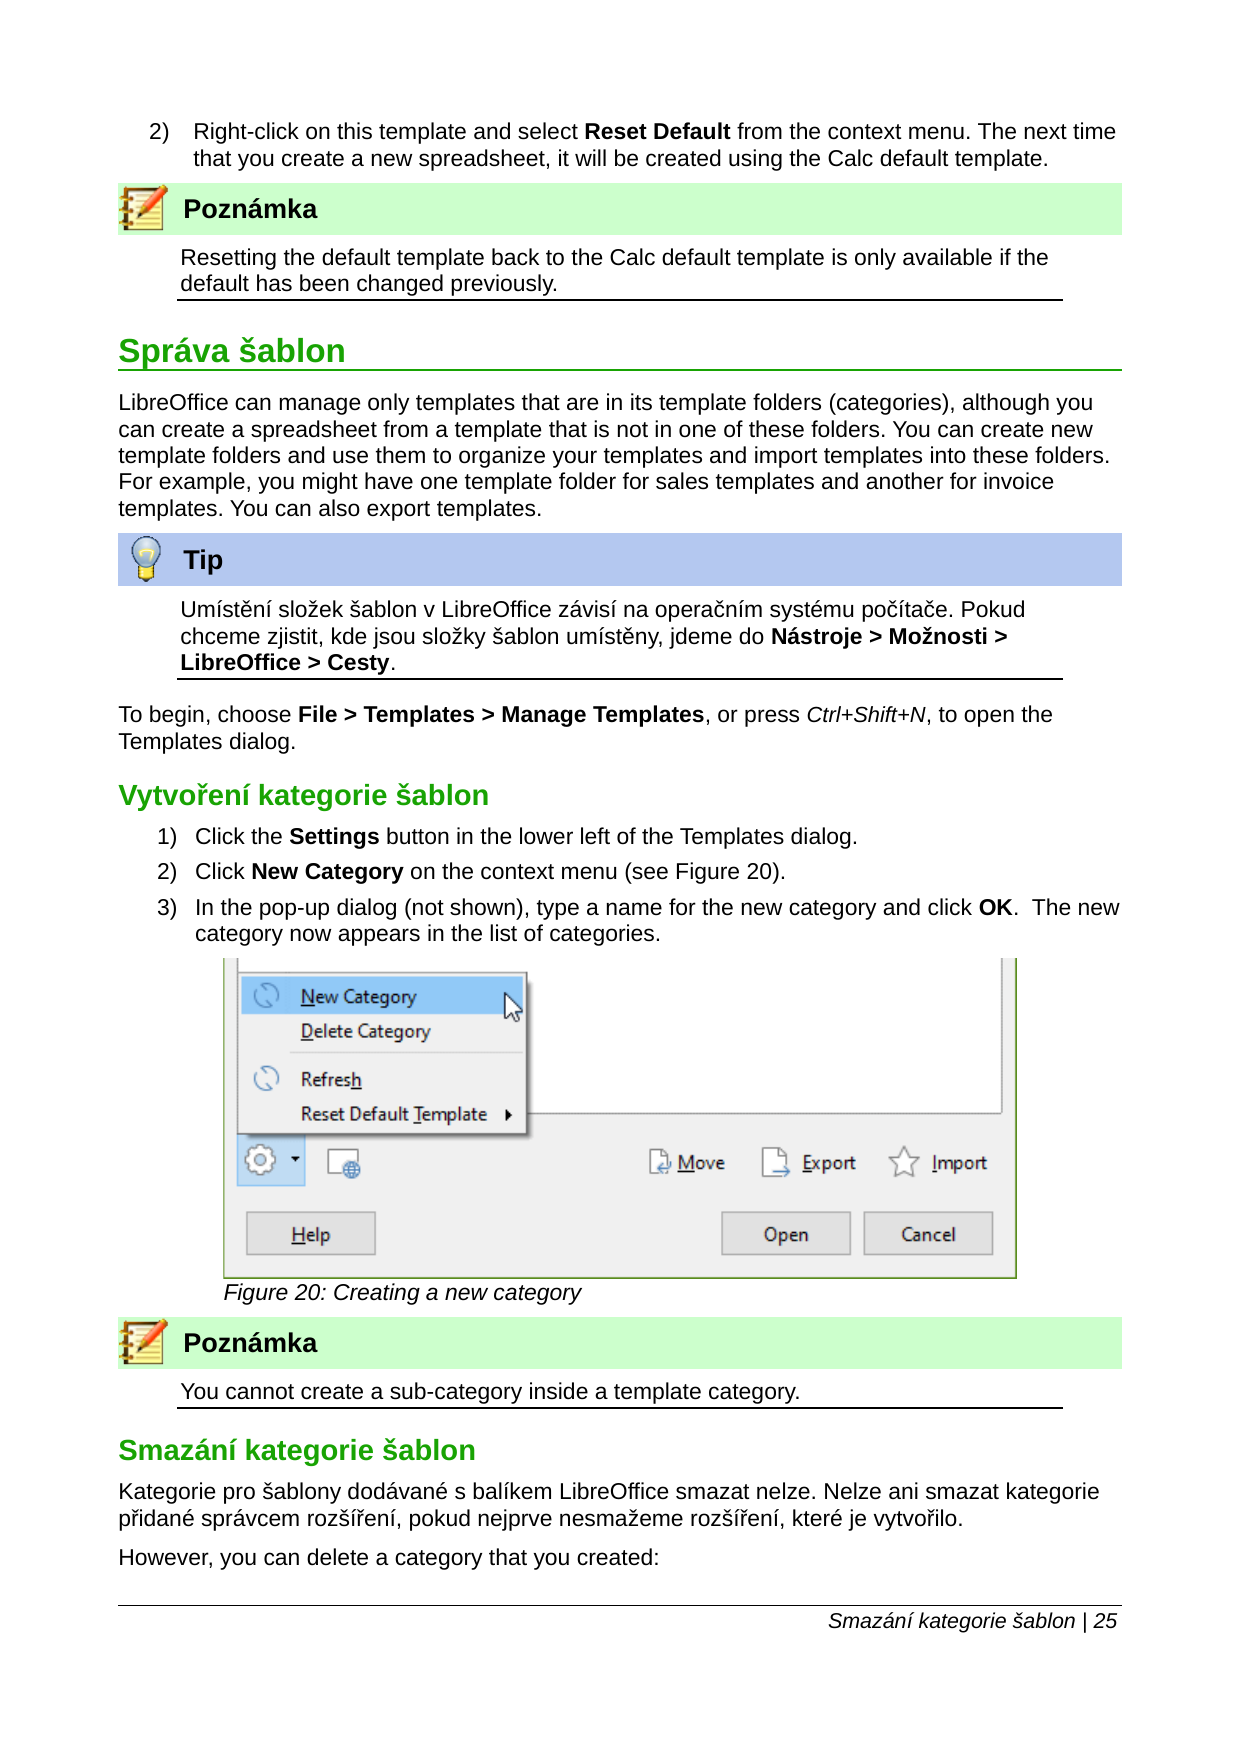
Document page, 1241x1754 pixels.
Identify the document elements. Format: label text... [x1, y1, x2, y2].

picture [119, 1317, 170, 1368]
subtitle Správa šablon [118, 331, 1122, 369]
picture [223, 958, 1017, 1279]
text LibreOffice can manage only templates that are in its template folders (categories), although you can create a spreadsheet from a template that is not in one of these folders. You can create new template folders and use them to organize your templates and import templates into these folders. For example, you might have one template folder for sales templates and another for invoice templates. You can also export templates. [118, 389, 1122, 521]
list Right-click on this template and select Reset Default from the context menu. The next time that you create a new spreadsheet, it will be created using the Calc default template. [169, 118, 1122, 171]
text To begin, choose File > Templates > Manage Templates, or press Ctrl+Shift+N, to open the Templates dialog. [118, 701, 1122, 754]
subtitle Smazání kategorie šablon [118, 1433, 1122, 1467]
list In the pop-up dialog (not shown), type a name for the new category and click OK. The new category now appears in the list of categories. [177, 893, 1122, 946]
text Umístění složek šablon v LibreOffice závisí na operačním systému počítače. Pokud chceme zjistit, kde jsou složky šablon umístěny, jdeme do Nástroje > Možnosti > LibreOffice > Cesty. [177, 593, 1063, 678]
picture [119, 534, 170, 585]
text Resetting the default template back to the Calc default template is only available if the default has been changed previously. [177, 241, 1063, 299]
list Click New Category on the context menu (see Figure 20). [177, 858, 1122, 885]
subtitle Poznámka [118, 183, 1122, 235]
text Kategorie pro šablony dodávané s balíkem LibreOffice smazat nelze. Nelze ani smazat kategorie přidané správcem rozšíření, pokud nejprve nesmažeme rozšíření, které je vytvořilo. [118, 1478, 1122, 1531]
text You cannot create a sub-category inside a template category. [177, 1375, 1063, 1407]
text Figure 20: Creating a new category [223, 1279, 1017, 1305]
picture [119, 183, 170, 234]
subtitle Tip [118, 533, 1122, 586]
text However, you can delete a category that you created: [118, 1543, 1122, 1570]
list Click the Settings button in the lower left of the Templates dialog. [177, 823, 1122, 849]
subtitle Vytvoření kategorie šablon [118, 778, 1122, 811]
subtitle Poznámka [118, 1317, 1122, 1369]
